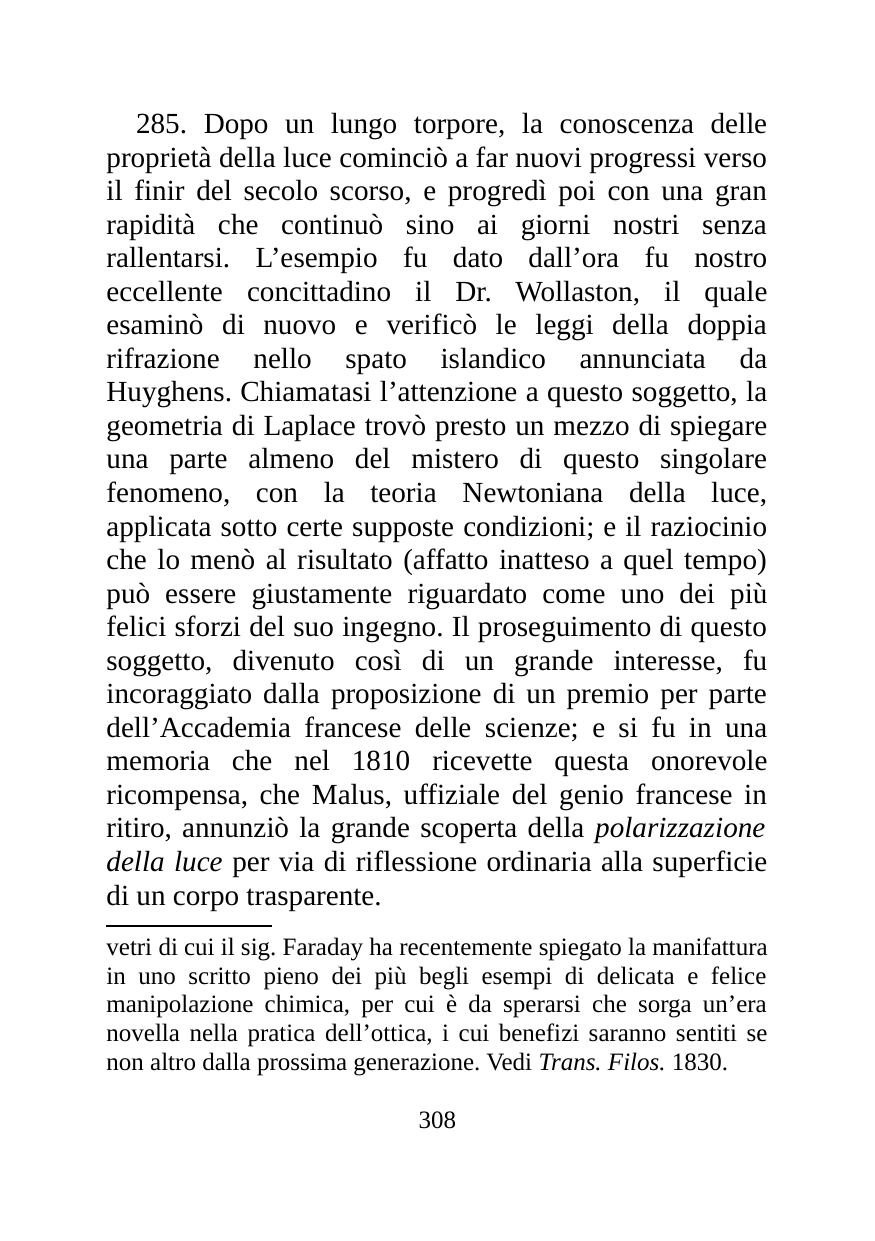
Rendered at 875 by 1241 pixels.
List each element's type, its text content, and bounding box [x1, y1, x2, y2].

text 285. Dopo un lungo torpore, la conoscenza delle proprietà della luce cominciò a far nuovi progressi verso il finir del secolo scorso, e progredì poi con una gran rapidità che continuò sino ai giorni nostri senza rallentarsi. L’esempio fu dato dall’ora fu nostro eccellente concittadino il Dr. Wollaston, il quale esaminò di nuovo e verificò le leggi della doppia rifrazione nello spato islandico annunciata da Huyghens. Chiamatasi l’attenzione a questo soggetto, la geometria di Laplace trovò presto un mezzo di spiegare una parte almeno del mistero di questo singolare fenomeno, con la teoria Newtoniana della luce, applicata sotto certe supposte condizioni; e il raziocinio che lo menò al risultato (affatto inatteso a quel tempo) può essere giustamente riguardato come uno dei più felici sforzi del suo ingegno. Il proseguimento di questo soggetto, divenuto così di un grande interesse, fu incoraggiato dalla proposizione di un premio per parte dell’Accademia francese delle scienze; e si fu in una memoria che nel 1810 ricevette questa onorevole ricompensa, che Malus, uffiziale del genio francese in ritiro, annunziò la grande scoperta della polarizzazione della luce per via di riflessione ordinaria alla superficie di un corpo trasparente. [106, 106, 768, 911]
text vetri di cui il sig. Faraday ha recentemente spiegato la manifattura in uno scritto pieno dei più begli esempi di delicata e felice manipolazione chimica, per cui è da sperarsi che sorga un’era novella nella pratica dell’ottica, i cui benefizi saranno sentiti se non altro dalla prossima generazione. Vedi Trans. Filos. 1830. [106, 932, 768, 1076]
